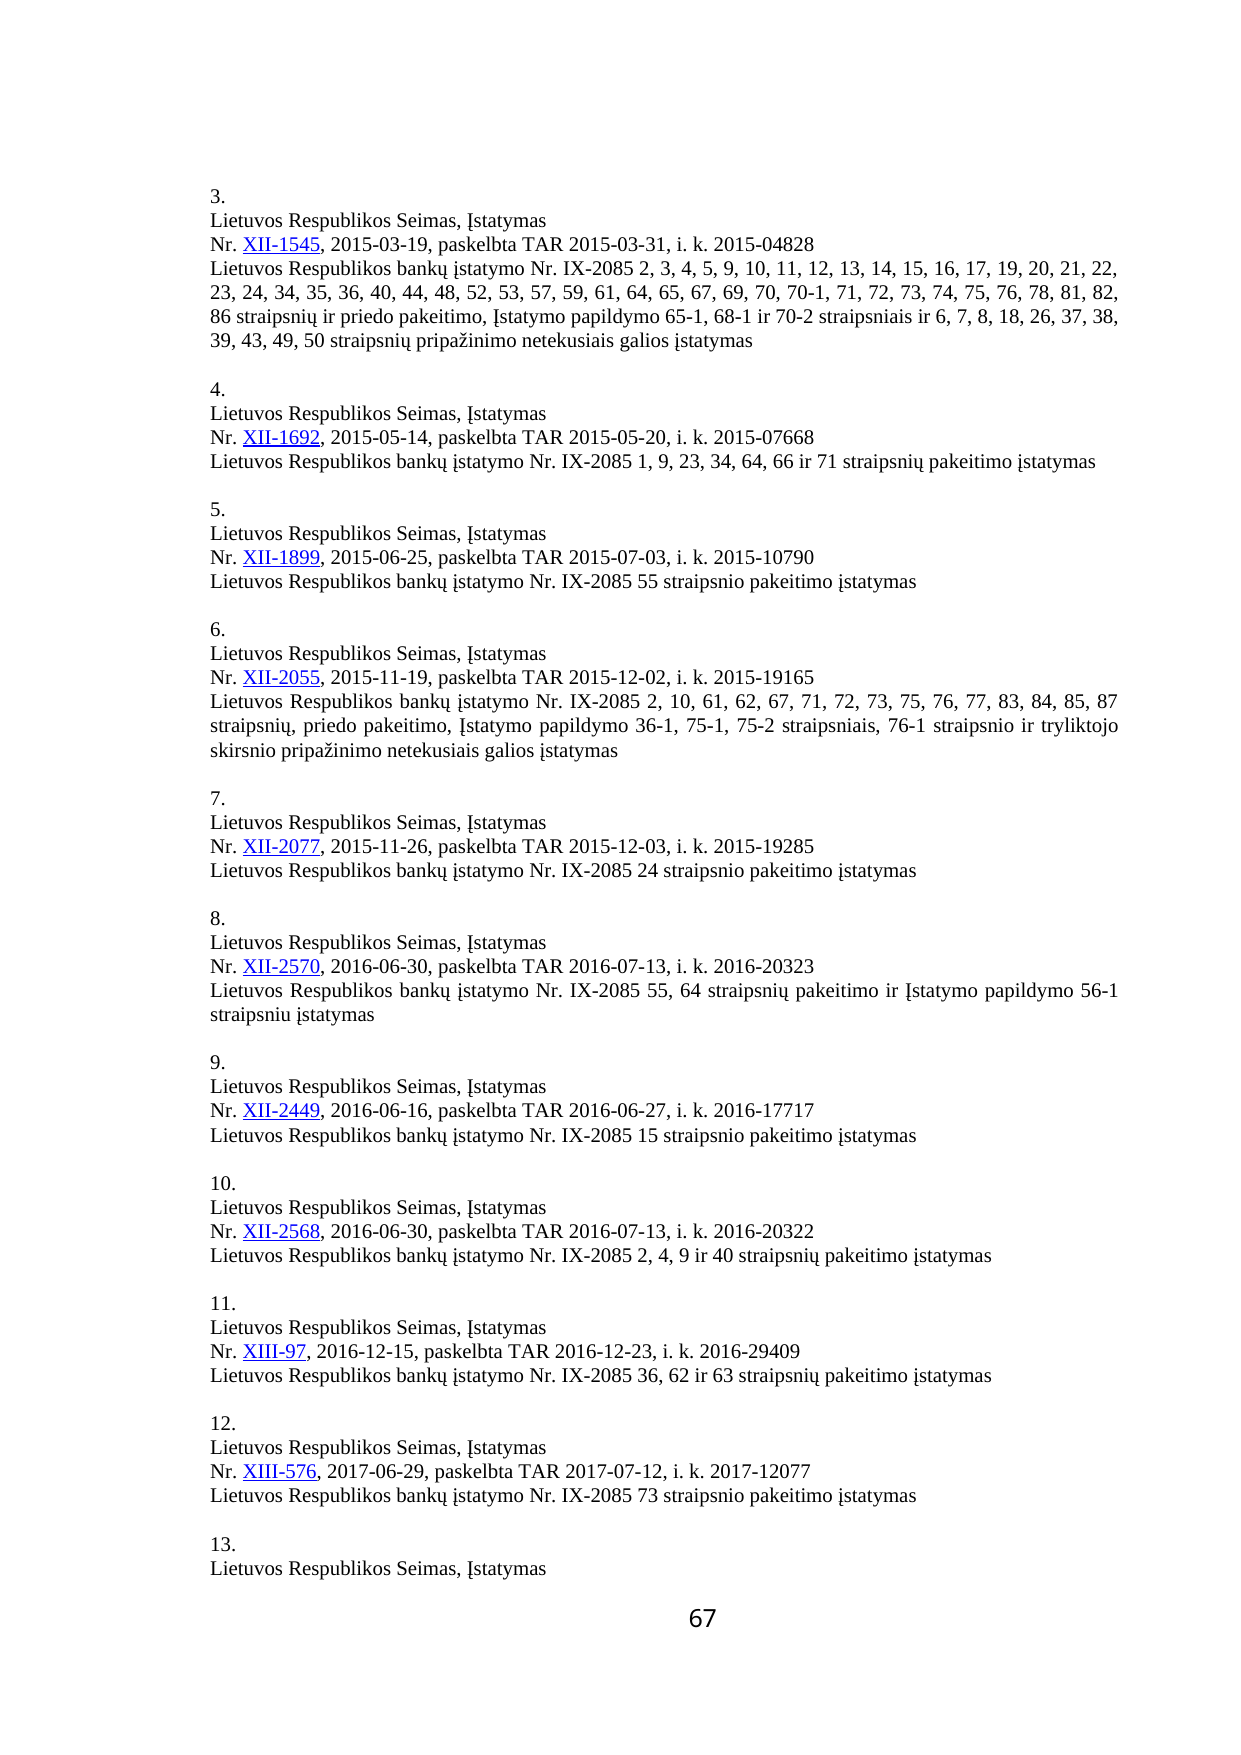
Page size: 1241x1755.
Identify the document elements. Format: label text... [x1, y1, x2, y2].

text 13. [210, 1532, 1120, 1556]
text Nr. XIII-97, 2016-12-15, paskelbta TAR 2016-12-23, i. k. 2016-29409 [210, 1339, 1120, 1363]
text Nr. XII-2568, 2016-06-30, paskelbta TAR 2016-07-13, i. k. 2016-20322 [210, 1219, 1120, 1243]
text Lietuvos Respublikos bankų įstatymo Nr. IX-2085 2, 3, 4, 5, 9, 10, 11, 12, 13, 14, 15, 16, 17, 19, 20, 21, 22, 23, 24, 34, 35, 36, 40, 44, 48, 52, 53, 57, 59, 61, 64, 65, 67, 69, 70, 70-1, 71, 72, 73, 74, 75, 76, 78, 81, 82, 86 straipsnių ir priedo pakeitimo, Įstatymo papildymo 65-1, 68-1 ir 70-2 straipsniais ir 6, 7, 8, 18, 26, 37, 38, 39, 43, 49, 50 straipsnių pripažinimo netekusiais galios įstatymas [210, 256, 1120, 352]
text 7. [210, 786, 1120, 810]
text Nr. XII-2055, 2015-11-19, paskelbta TAR 2015-12-02, i. k. 2015-19165 [210, 665, 1120, 689]
text Lietuvos Respublikos Seimas, Įstatymas [210, 810, 1120, 834]
text Lietuvos Respublikos bankų įstatymo Nr. IX-2085 2, 4, 9 ir 40 straipsnių pakeitimo įstatymas [210, 1243, 1120, 1267]
text 4. [210, 377, 1120, 401]
text Lietuvos Respublikos bankų įstatymo Nr. IX-2085 24 straipsnio pakeitimo įstatymas [210, 858, 1120, 882]
text 12. [210, 1411, 1120, 1435]
text Nr. XII-1692, 2015-05-14, paskelbta TAR 2015-05-20, i. k. 2015-07668 [210, 425, 1120, 449]
text Lietuvos Respublikos Seimas, Įstatymas [210, 930, 1120, 954]
text Lietuvos Respublikos bankų įstatymo Nr. IX-2085 73 straipsnio pakeitimo įstatymas [210, 1483, 1120, 1507]
text 9. [210, 1050, 1120, 1074]
text Lietuvos Respublikos Seimas, Įstatymas [210, 641, 1120, 665]
text Lietuvos Respublikos Seimas, Įstatymas [210, 1074, 1120, 1098]
text Nr. XII-1899, 2015-06-25, paskelbta TAR 2015-07-03, i. k. 2015-10790 [210, 545, 1120, 569]
text Lietuvos Respublikos bankų įstatymo Nr. IX-2085 2, 10, 61, 62, 67, 71, 72, 73, 75, 76, 77, 83, 84, 85, 87 straipsnių, priedo pakeitimo, Įstatymo papildymo 36-1, 75-1, 75-2 straipsniais, 76-1 straipsnio ir tryliktojo skirsnio pripažinimo netekusiais galios įstatymas [210, 689, 1120, 762]
text Nr. XII-2570, 2016-06-30, paskelbta TAR 2016-07-13, i. k. 2016-20323 [210, 954, 1120, 978]
text Lietuvos Respublikos bankų įstatymo Nr. IX-2085 55, 64 straipsnių pakeitimo ir Įstatymo papildymo 56-1 straipsniu įstatymas [210, 978, 1120, 1026]
text Lietuvos Respublikos Seimas, Įstatymas [210, 1556, 1120, 1580]
text 10. [210, 1171, 1120, 1195]
text Lietuvos Respublikos Seimas, Įstatymas [210, 1315, 1120, 1339]
text Lietuvos Respublikos bankų įstatymo Nr. IX-2085 1, 9, 23, 34, 64, 66 ir 71 straipsnių pakeitimo įstatymas [210, 449, 1120, 473]
text Nr. XII-2449, 2016-06-16, paskelbta TAR 2016-06-27, i. k. 2016-17717 [210, 1098, 1120, 1122]
text Nr. XIII-576, 2017-06-29, paskelbta TAR 2017-07-12, i. k. 2017-12077 [210, 1459, 1120, 1483]
text Nr. XII-2077, 2015-11-26, paskelbta TAR 2015-12-03, i. k. 2015-19285 [210, 834, 1120, 858]
text Lietuvos Respublikos bankų įstatymo Nr. IX-2085 15 straipsnio pakeitimo įstatymas [210, 1122, 1120, 1147]
text Lietuvos Respublikos Seimas, Įstatymas [210, 208, 1120, 232]
text 11. [210, 1291, 1120, 1315]
text Lietuvos Respublikos Seimas, Įstatymas [210, 401, 1120, 425]
text 6. [210, 617, 1120, 641]
text 8. [210, 906, 1120, 930]
text Lietuvos Respublikos bankų įstatymo Nr. IX-2085 55 straipsnio pakeitimo įstatymas [210, 569, 1120, 593]
text Lietuvos Respublikos Seimas, Įstatymas [210, 521, 1120, 545]
text Nr. XII-1545, 2015-03-19, paskelbta TAR 2015-03-31, i. k. 2015-04828 [210, 232, 1120, 256]
text 3. [210, 184, 1120, 208]
text Lietuvos Respublikos Seimas, Įstatymas [210, 1195, 1120, 1219]
text Lietuvos Respublikos bankų įstatymo Nr. IX-2085 36, 62 ir 63 straipsnių pakeitimo įstatymas [210, 1363, 1120, 1387]
text Lietuvos Respublikos Seimas, Įstatymas [210, 1435, 1120, 1459]
text 5. [210, 497, 1120, 521]
